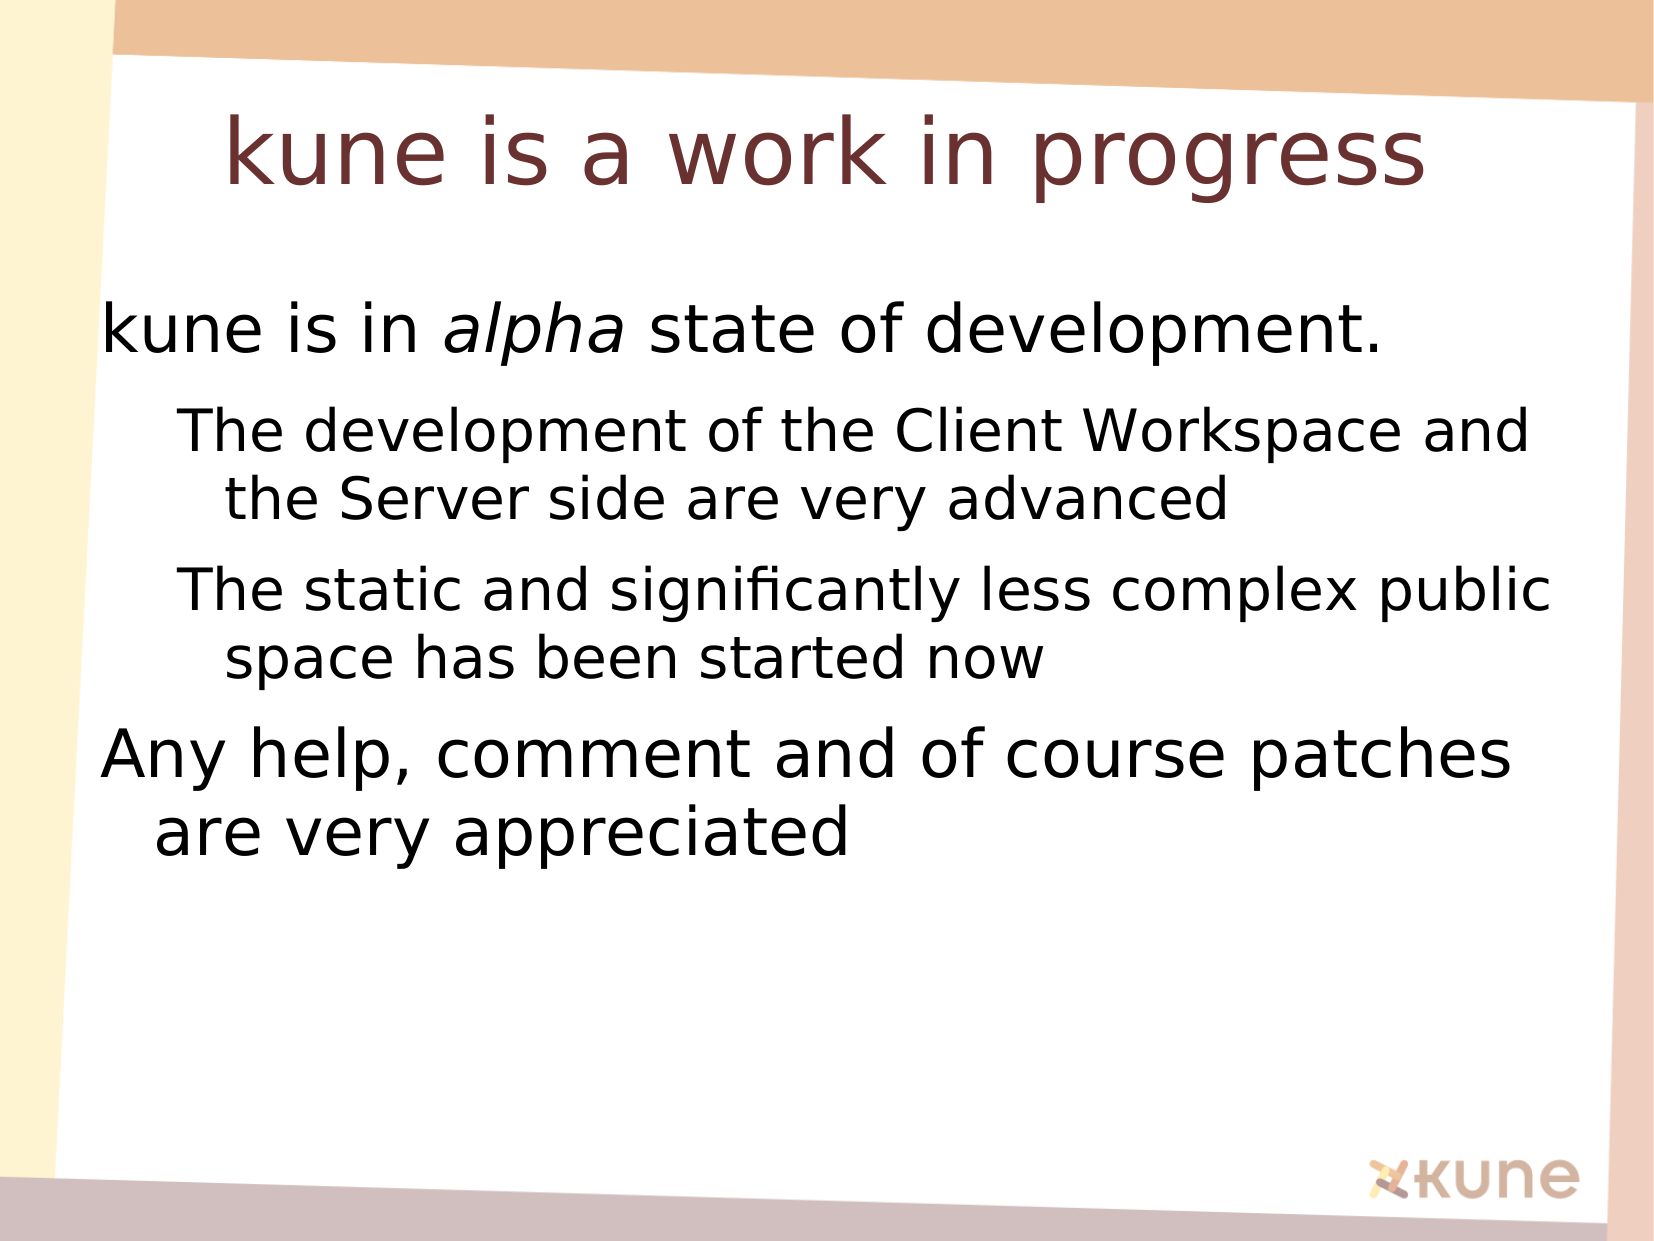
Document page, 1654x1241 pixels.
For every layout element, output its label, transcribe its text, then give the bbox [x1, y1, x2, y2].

title kune is a work in progress [82, 56, 1571, 250]
list kune is in alpha state of development. The development of the Client Workspace and the Server side are very advanced The static and significantly less complex public space has been started now Any help, comment and of course patches are very appreciated [82, 290, 1571, 1094]
picture [0, 0, 1654, 1241]
